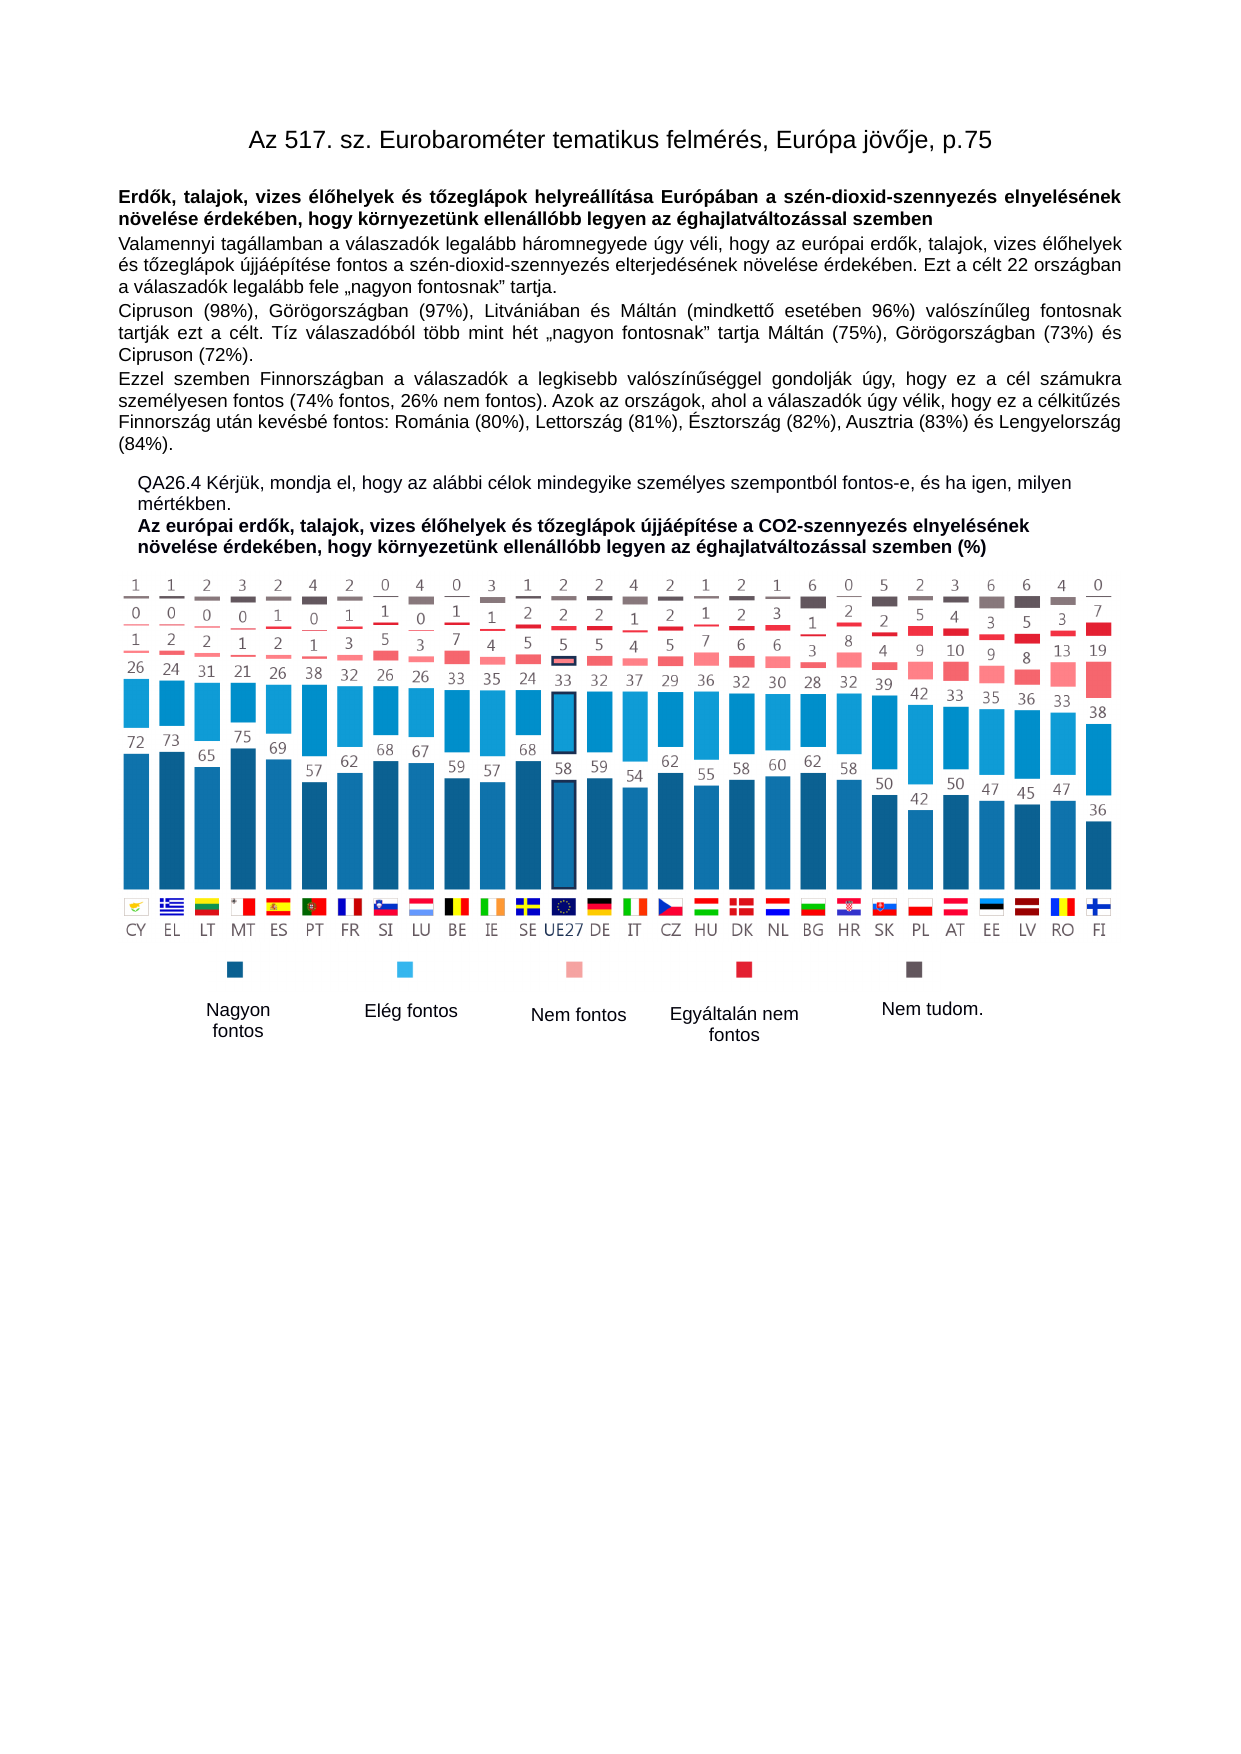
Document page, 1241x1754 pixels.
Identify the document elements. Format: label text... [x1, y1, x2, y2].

picture [118, 571, 1121, 992]
text Cipruson (98%), Görögországban (97%), Litvániában és Máltán (mindkettő esetében 96%) valószínűleg fontosnak tartják ezt a célt. Tíz válaszadóból több mint hét „nagyon fontosnak” tartja Máltán (75%), Görögországban (73%) és Cipruson (72%). [118, 300, 1122, 365]
text Valamennyi tagállamban a válaszadók legalább háromnegyede úgy véli, hogy az európai erdők, talajok, vizes élőhelyek és tőzeglápok újjáépítése fontos a szén-dioxid-szennyezés elterjedésének növelése érdekében. Ezt a célt 22 országban a válaszadók legalább fele „nagyon fontosnak” tartja. [118, 232, 1122, 297]
text Erdők, talajok, vizes élőhelyek és tőzeglápok helyreállítása Európában a szén-dioxid-szennyezés elnyelésének növelése érdekében, hogy környezetünk ellenállóbb legyen az éghajlatváltozással szemben [118, 186, 1122, 229]
text Ezzel szemben Finnországban a válaszadók a legkisebb valószínűséggel gondolják úgy, hogy ez a cél számukra személyesen fontos (74% fontos, 26% nem fontos). Azok az országok, ahol a válaszadók úgy vélik, hogy ez a célkitűzés Finnország után kevésbé fontos: Románia (80%), Lettország (81%), Észtország (82%), Ausztria (83%) és Lengyelország (84%). [118, 368, 1122, 454]
